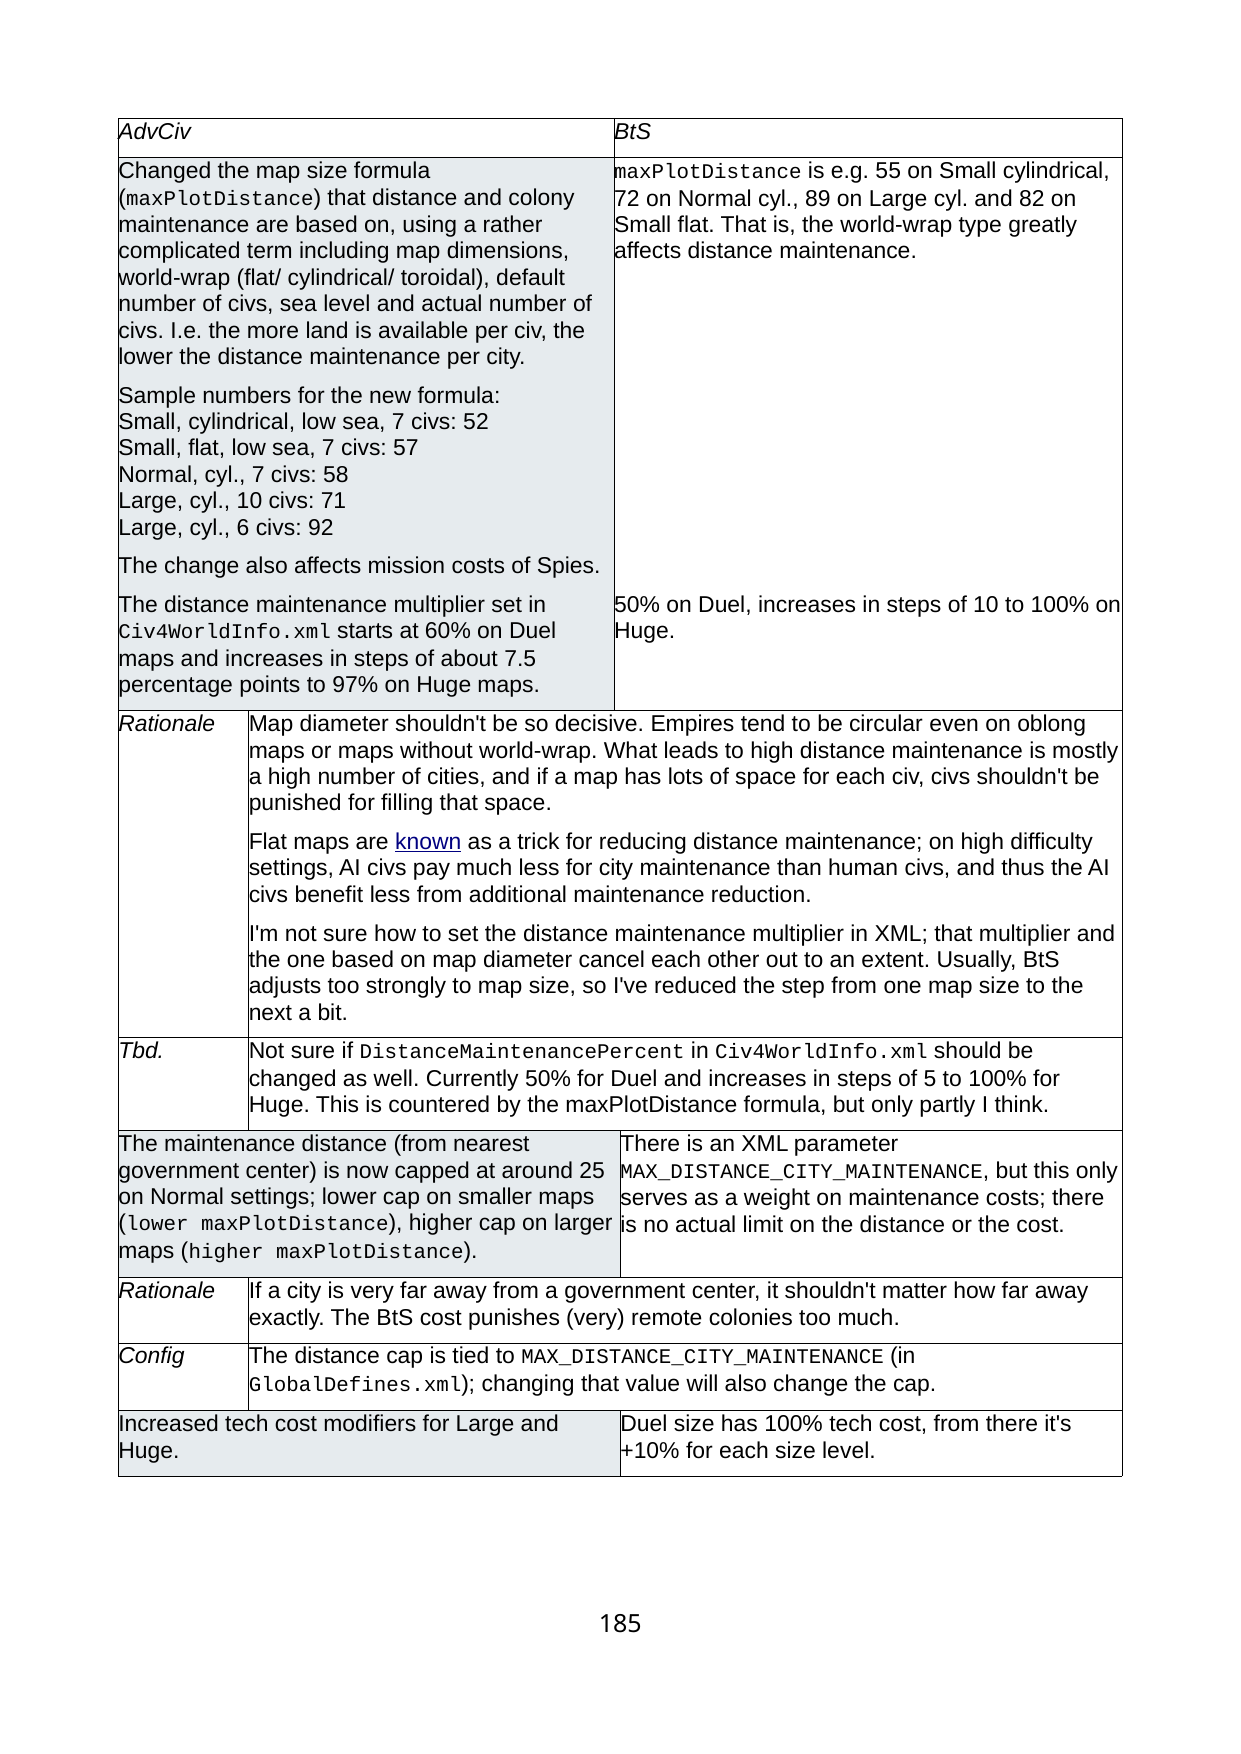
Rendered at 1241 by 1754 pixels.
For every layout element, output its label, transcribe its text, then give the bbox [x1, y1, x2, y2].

table_cell There is an XML parameter MAX_DISTANCE_CITY_MAINTENANCE, but this only serves as a weight on maintenance costs; there is no actual limit on the distance or the cost. [621, 1131, 1122, 1277]
table_cell The distance cap is tied to MAX_DISTANCE_CITY_MAINTENANCE (in GlobalDefines.xml); changing that value will also change the cap. [249, 1344, 1122, 1410]
table_cell Rationale [119, 1278, 248, 1342]
table_cell AdvCiv [119, 119, 614, 157]
table_cell Duel size has 100% tech cost, from there it's +10% for each size level. [621, 1411, 1122, 1476]
table_cell Not sure if DistanceMaintenancePercent in Civ4WorldInfo.xml should be changed as well. Currently 50% for Duel and increases in steps of 5 to 100% for Huge. This is countered by the maxPlotDistance formula, but only partly I think. [249, 1038, 1122, 1130]
table_cell Increased tech cost modifiers for Large and Huge. [119, 1411, 620, 1476]
table_cell Rationale [119, 711, 248, 1037]
table_cell Config [119, 1344, 248, 1410]
table_cell If a city is very far away from a government center, it shouldn't matter how far away exactly. The BtS cost punishes (very) remote colonies too much. [249, 1278, 1122, 1342]
table_cell BtS [615, 119, 1122, 157]
table_cell Map diameter shouldn't be so decisive. Empires tend to be circular even on oblong maps or maps without world-wrap. What leads to high distance maintenance is mostly a high number of cities, and if a map has lots of space for each civ, civs shouldn't be punished for filling that space. Flat maps are known as a trick for reducing distance maintenance; on high difficulty settings, AI civs pay much less for city maintenance than human civs, and thus the AI civs benefit less from additional maintenance reduction. I'm not sure how to set the distance maintenance multiplier in XML; that multiplier and the one based on map diameter cancel each other out to an extent. Usually, BtS adjusts too strongly to map size, so I've reduced the step from one map size to the next a bit. [249, 711, 1122, 1037]
table_cell Tbd. [119, 1038, 248, 1130]
table_cell The maintenance distance (from nearest government center) is now capped at around 25 on Normal settings; lower cap on smaller maps (lower maxPlotDistance), higher cap on larger maps (higher maxPlotDistance). [119, 1131, 620, 1277]
table_cell maxPlotDistance is e.g. 55 on Small cylindrical, 72 on Normal cyl., 89 on Large cyl. and 82 on Small flat. That is, the world-wrap type greatly affects distance maintenance. 50% on Duel, increases in steps of 10 to 100% on Huge. [615, 158, 1122, 710]
table_cell Changed the map size formula (maxPlotDistance) that distance and colony maintenance are based on, using a rather complicated term including map dimensions, world-wrap (flat/ cylindrical/ toroidal), default number of civs, sea level and actual number of civs. I.e. the more land is available per civ, the lower the distance maintenance per city. Sample numbers for the new formula: Small, cylindrical, low sea, 7 civs: 52 Small, flat, low sea, 7 civs: 57 Normal, cyl., 7 civs: 58 Large, cyl., 10 civs: 71 Large, cyl., 6 civs: 92 The change also affects mission costs of Spies. The distance maintenance multiplier set in Civ4WorldInfo.xml starts at 60% on Duel maps and increases in steps of about 7.5 percentage points to 97% on Huge maps. [119, 158, 614, 710]
